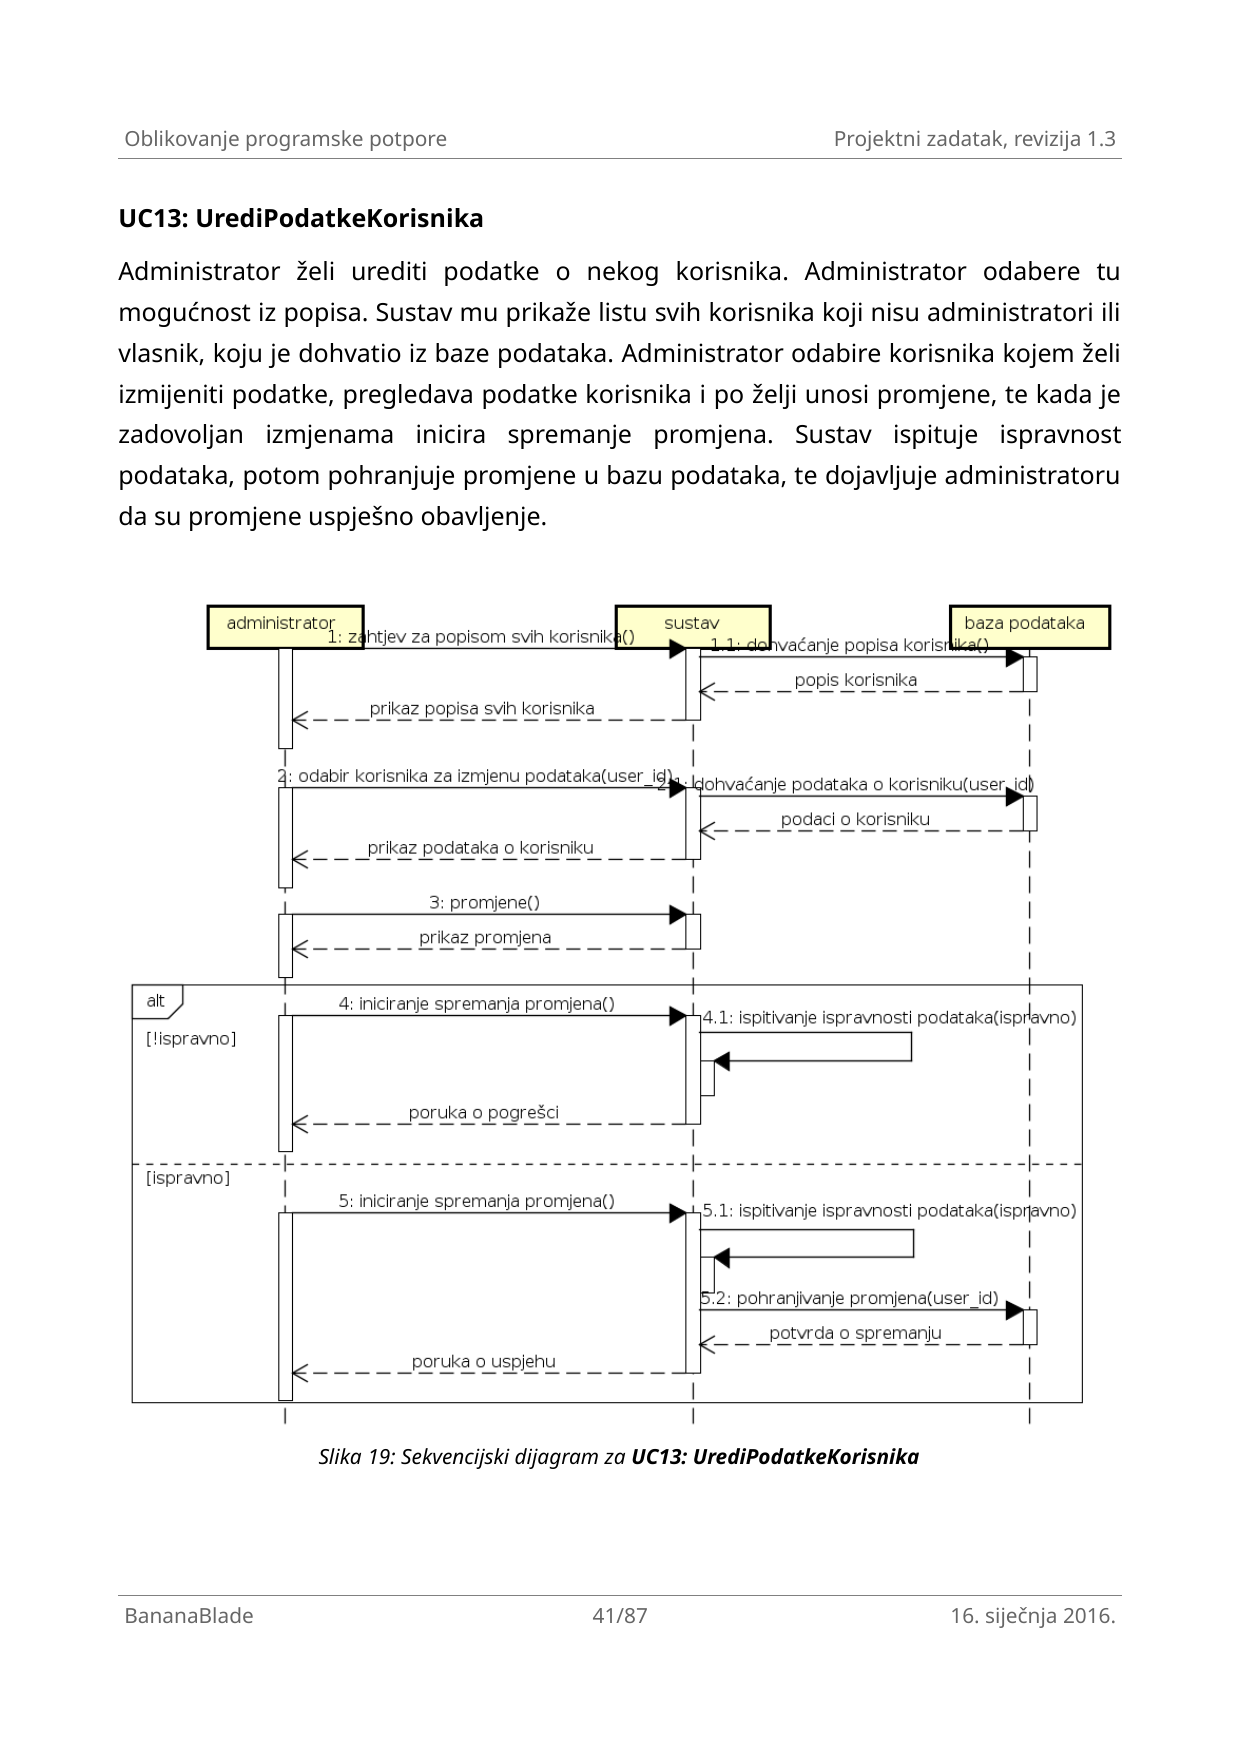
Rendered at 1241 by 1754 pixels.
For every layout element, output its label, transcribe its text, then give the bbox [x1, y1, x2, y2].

text Slika 19: Sekvencijski dijagram za UC13: UrediPodatkeKorisnika [118, 1437, 1122, 1471]
text Administrator želi urediti podatke o nekog korisnika. Administrator odabere tu mogućnost iz popisa. Sustav mu prikaže listu svih korisnika koji nisu administratori ili vlasnik, koju je dohvatio iz baze podataka. Administrator odabire korisnika kojem želi izmijeniti podatke, pregledava podatke korisnika i po želji unosi promjene, te kada je zadovoljan izmjenama inicira spremanje promjena. Sustav ispituje ispravnost podataka, potom pohranjuje promjene u bazu podataka, te dojavljuje administratoru da su promjene uspješno obavljenje. [118, 254, 1122, 533]
subtitle UC13: UrediPodatkeKorisnika [118, 201, 1122, 234]
picture [118, 593, 1123, 1437]
